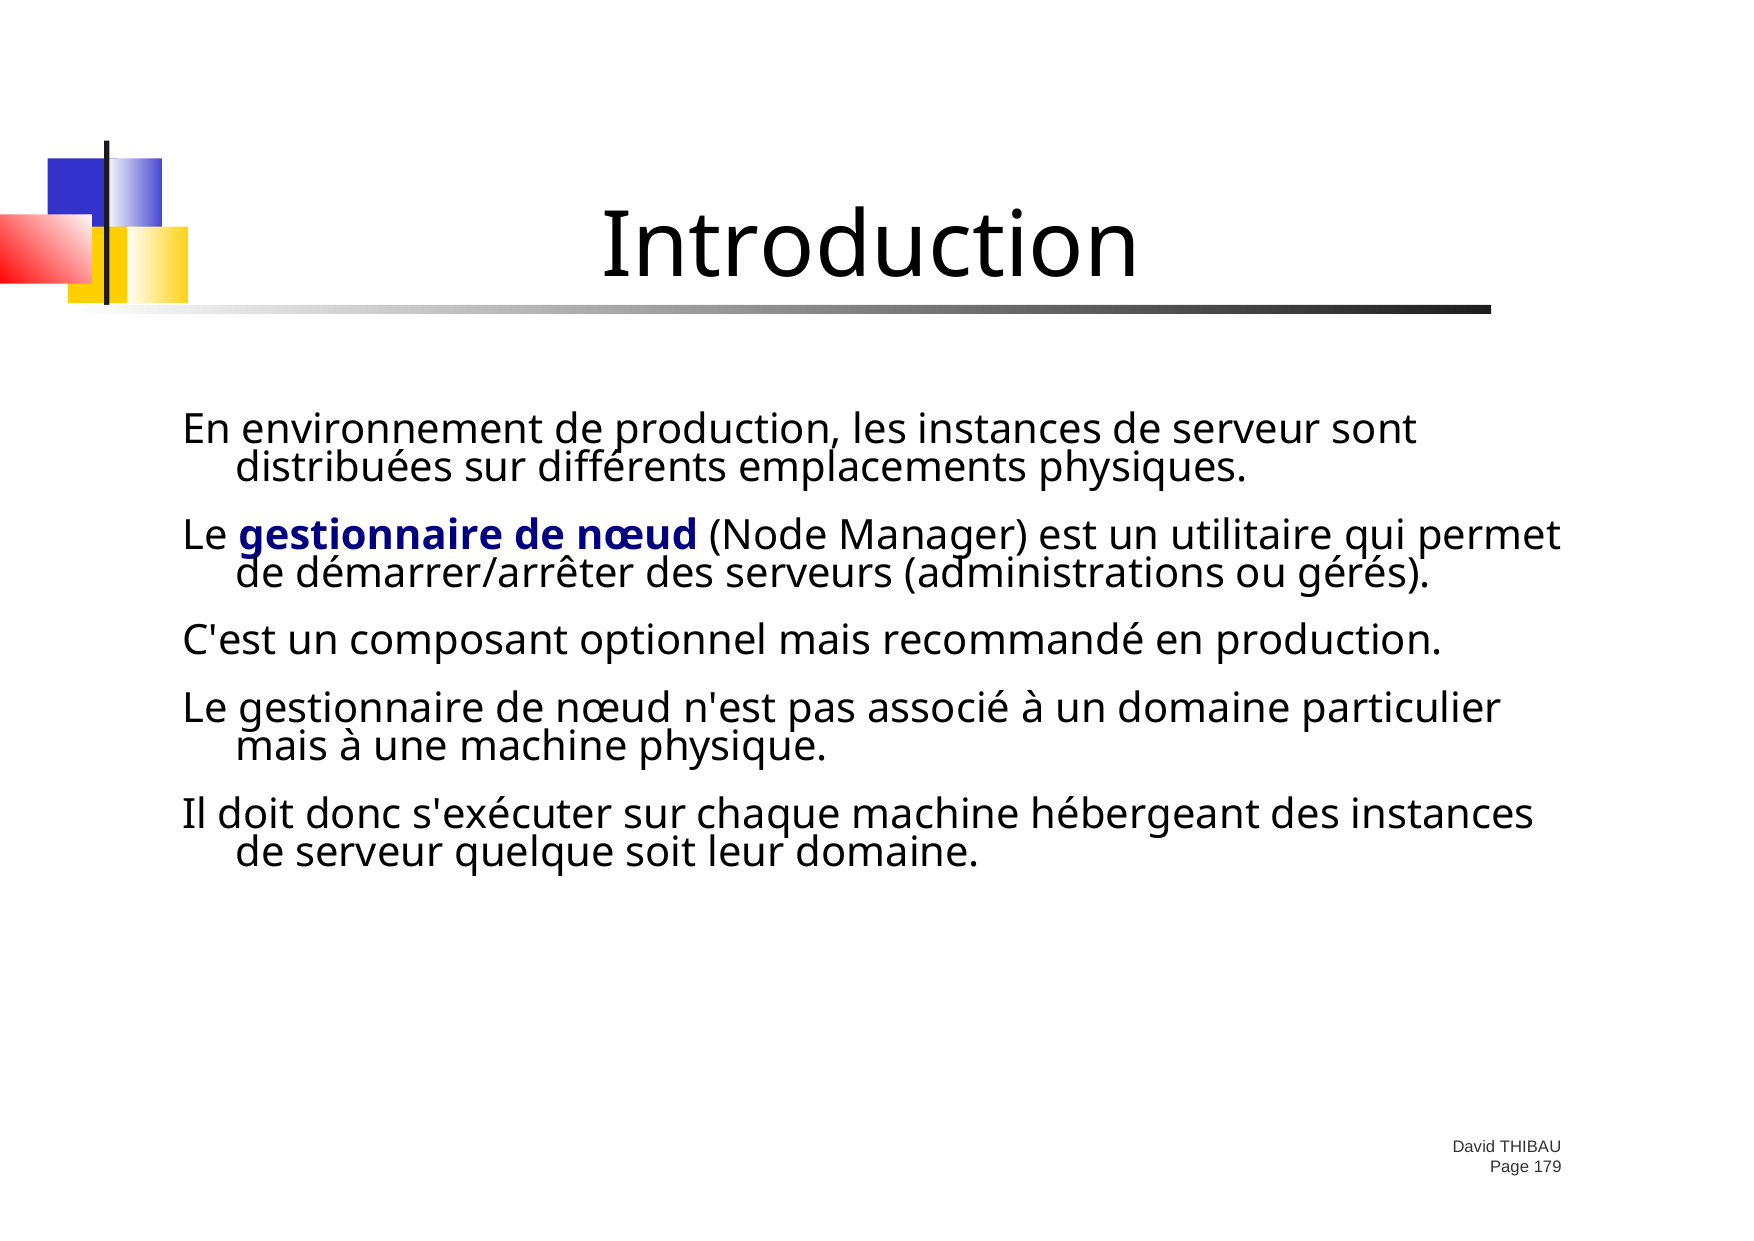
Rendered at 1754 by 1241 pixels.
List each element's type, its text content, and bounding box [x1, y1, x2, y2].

list En environnement de production, les instances de serveur sont distribuées sur différents emplacements physiques. Le gestionnaire de nœud (Node Manager) est un utilitaire qui permet de démarrer/arrêter des serveurs (administrations ou gérés). C'est un composant optionnel mais recommandé en production. Le gestionnaire de nœud n'est pas associé à un domaine particulier mais à une machine physique. Il doit donc s'exécuter sur chaque machine hébergeant des instances de serveur quelque soit leur domaine. [179, 413, 1564, 1066]
title Introduction [179, 147, 1564, 344]
